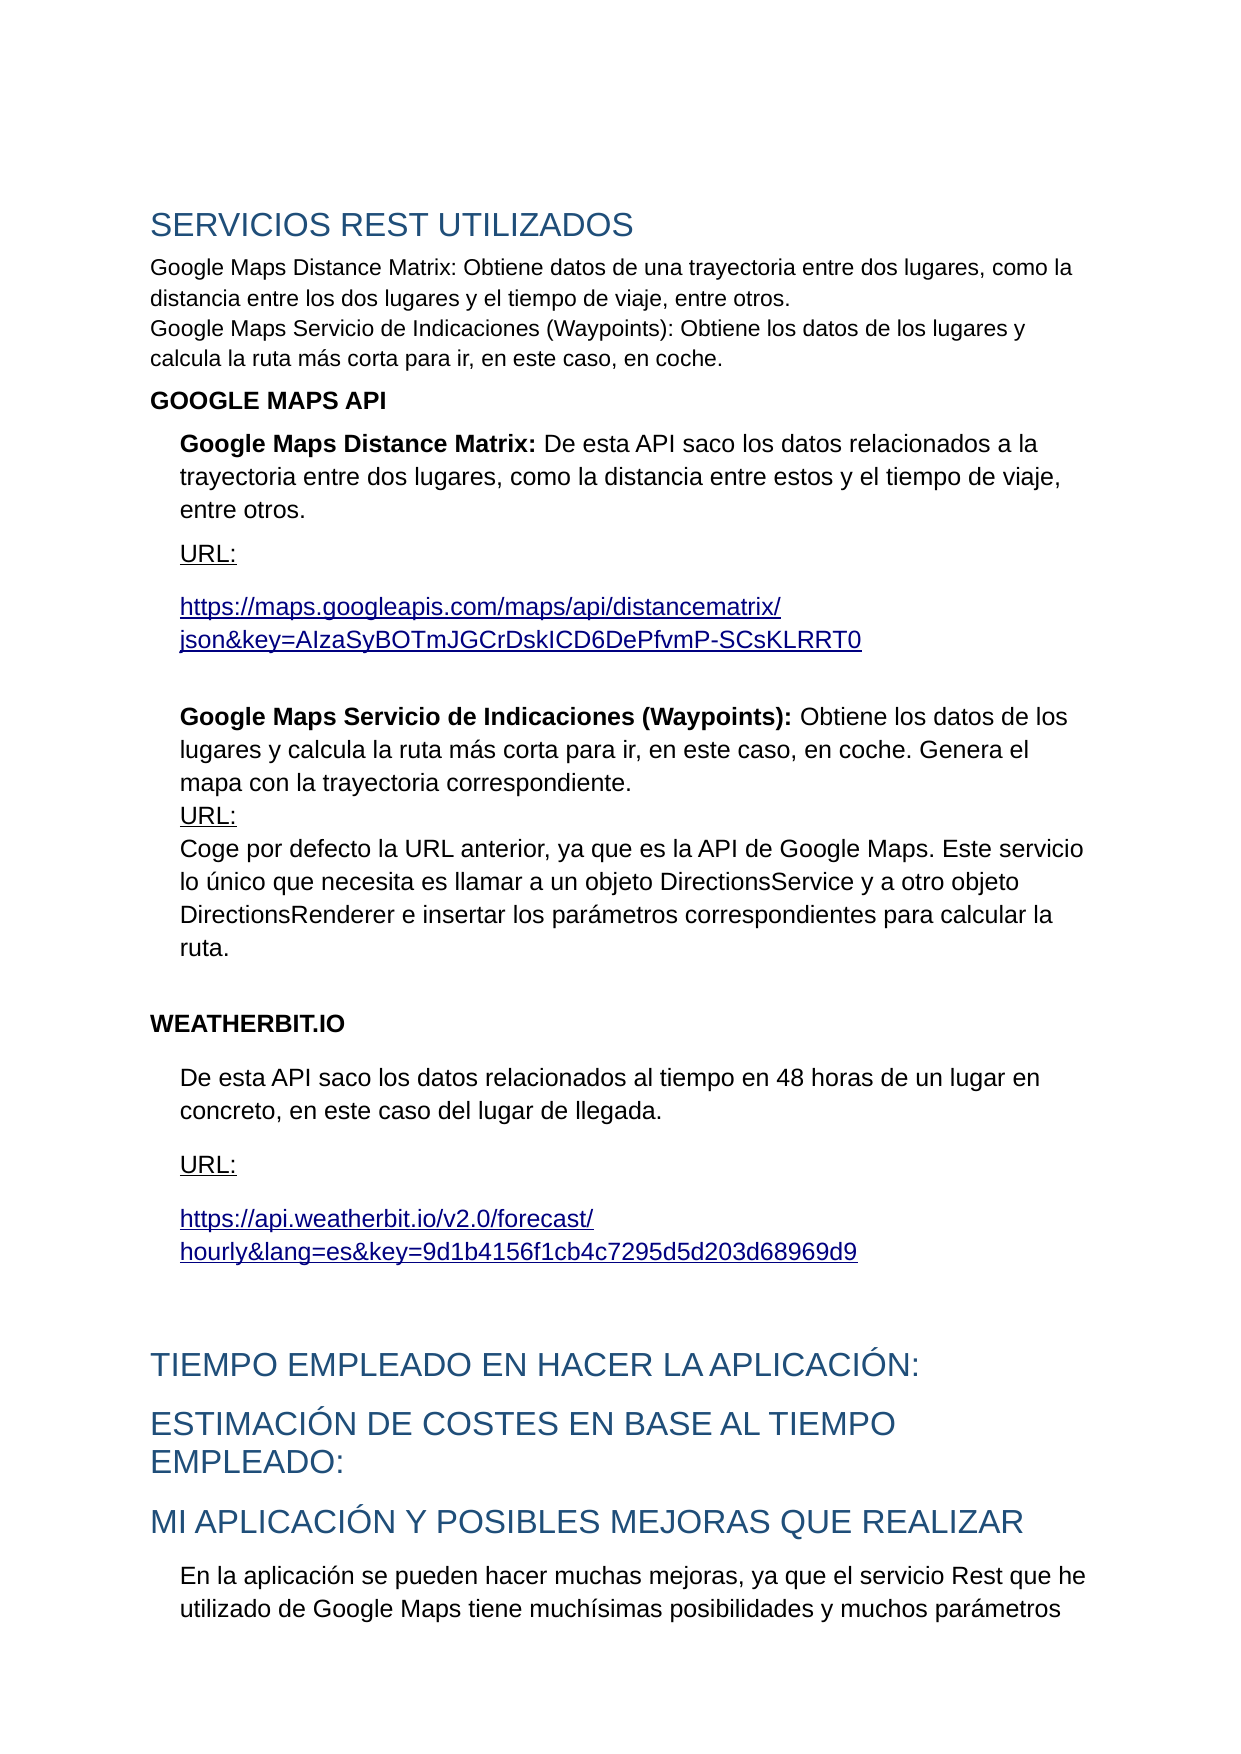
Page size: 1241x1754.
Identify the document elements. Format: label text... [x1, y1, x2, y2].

subtitle TIEMPO EMPLEADO EN HACER LA APLICACIÓN: [150, 1345, 1090, 1383]
text Google Maps Servicio de Indicaciones (Waypoints): Obtiene los datos de los lugares y calcula la ruta más corta para ir, en este caso, en coche. Genera el mapa con la trayectoria correspondiente. [179, 702, 1090, 797]
subtitle SERVICIOS REST UTILIZADOS [150, 206, 1090, 244]
text GOOGLE MAPS API [150, 386, 1090, 414]
text URL: [179, 1150, 1090, 1179]
text Google Maps Distance Matrix: De esta API saco los datos relacionados a la trayectoria entre dos lugares, como la distancia entre estos y el tiempo de viaje, entre otros. [179, 429, 1090, 524]
subtitle MI APLICACIÓN Y POSIBLES MEJORAS QUE REALIZAR [150, 1502, 1090, 1540]
text URL: [179, 801, 1090, 830]
subtitle ESTIMACIÓN DE COSTES EN BASE AL TIEMPO EMPLEADO: [150, 1404, 1090, 1481]
text Google Maps Servicio de Indicaciones (Waypoints): Obtiene los datos de los lugares y calcula la ruta más corta para ir, en este caso, en coche. [150, 315, 1090, 371]
text WEATHERBIT.IO [150, 1009, 1090, 1038]
text En la aplicación se pueden hacer muchas mejoras, ya que el servicio Rest que he utilizado de Google Maps tiene muchísimas posibilidades y muchos parámetros [179, 1561, 1090, 1623]
text De esta API saco los datos relacionados al tiempo en 48 horas de un lugar en concreto, en este caso del lugar de llegada. [179, 1063, 1090, 1125]
text Coge por defecto la URL anterior, ya que es la API de Google Maps. Este servicio lo único que necesita es llamar a un objeto DirectionsService y a otro objeto DirectionsRenderer e insertar los parámetros correspondientes para calcular la ruta. [179, 834, 1090, 962]
text https://api.weatherbit.io/v2.0/forecast/hourly&lang=es&key=9d1b4156f1cb4c7295d5d203d68969d9 [179, 1204, 1090, 1266]
text https://maps.googleapis.com/maps/api/distancematrix/json&key=AIzaSyBOTmJGCrDskICD6DePfvmP-SCsKLRRT0 [179, 592, 1090, 654]
text URL: [179, 538, 1090, 567]
text Google Maps Distance Matrix: Obtiene datos de una trayectoria entre dos lugares, como la distancia entre los dos lugares y el tiempo de viaje, entre otros. [150, 254, 1090, 311]
